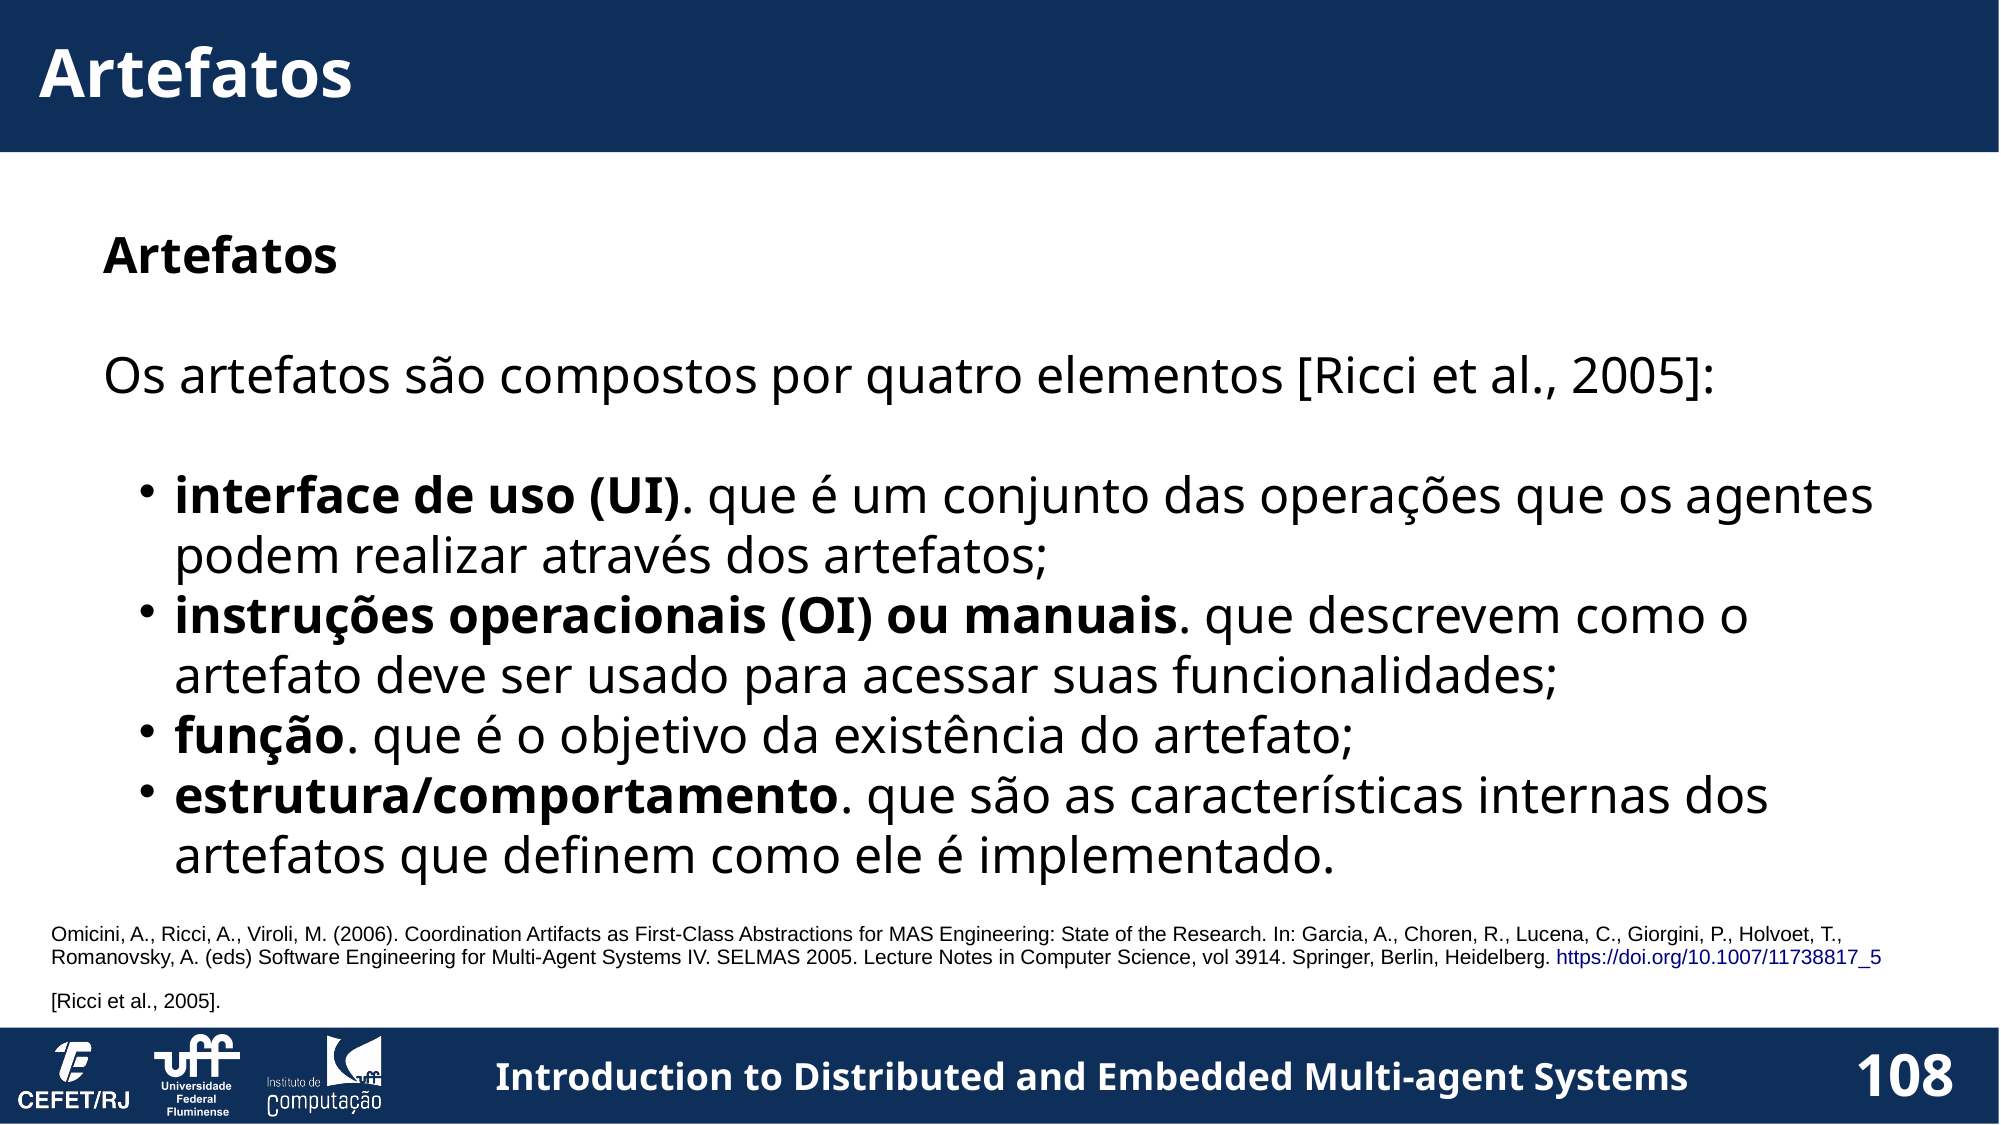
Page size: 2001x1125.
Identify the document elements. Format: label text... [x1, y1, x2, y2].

text_box Artefatos [25, 23, 1999, 119]
text_box Artefatos Os artefatos são compostos por quatro elementos [Ricci et al., 2005]: interface de uso (UI). que é um conjunto das operações que os agentes podem realizar através dos artefatos; instruções operacionais (OI) ou manuais. que descrevem como o artefato deve ser usado para acessar suas funcionalidades; função. que é o objetivo da existência do artefato; estrutura/comportamento. que são as características internas dos artefatos que definem como ele é implementado. [88, 216, 1947, 892]
picture [265, 1033, 383, 1117]
picture [18, 1021, 129, 1125]
text_box Omicini, A., Ricci, A., Viroli, M. (2006). Coordination Artifacts as First-Class Abstractions for MAS Engineering: State of the Research. In: Garcia, A., Choren, R., Lucena, C., Giorgini, P., Holvoet, T., Romanovsky, A. (eds) Software Engineering for Multi-Agent Systems IV. SELMAS 2005. Lecture Notes in Computer Science, vol 3914. Springer, Berlin, Heidelberg. https://doi.org/10.1007/11738817_5 [Ricci et al., 2005]. [36, 915, 1949, 1021]
picture [153, 1033, 241, 1121]
